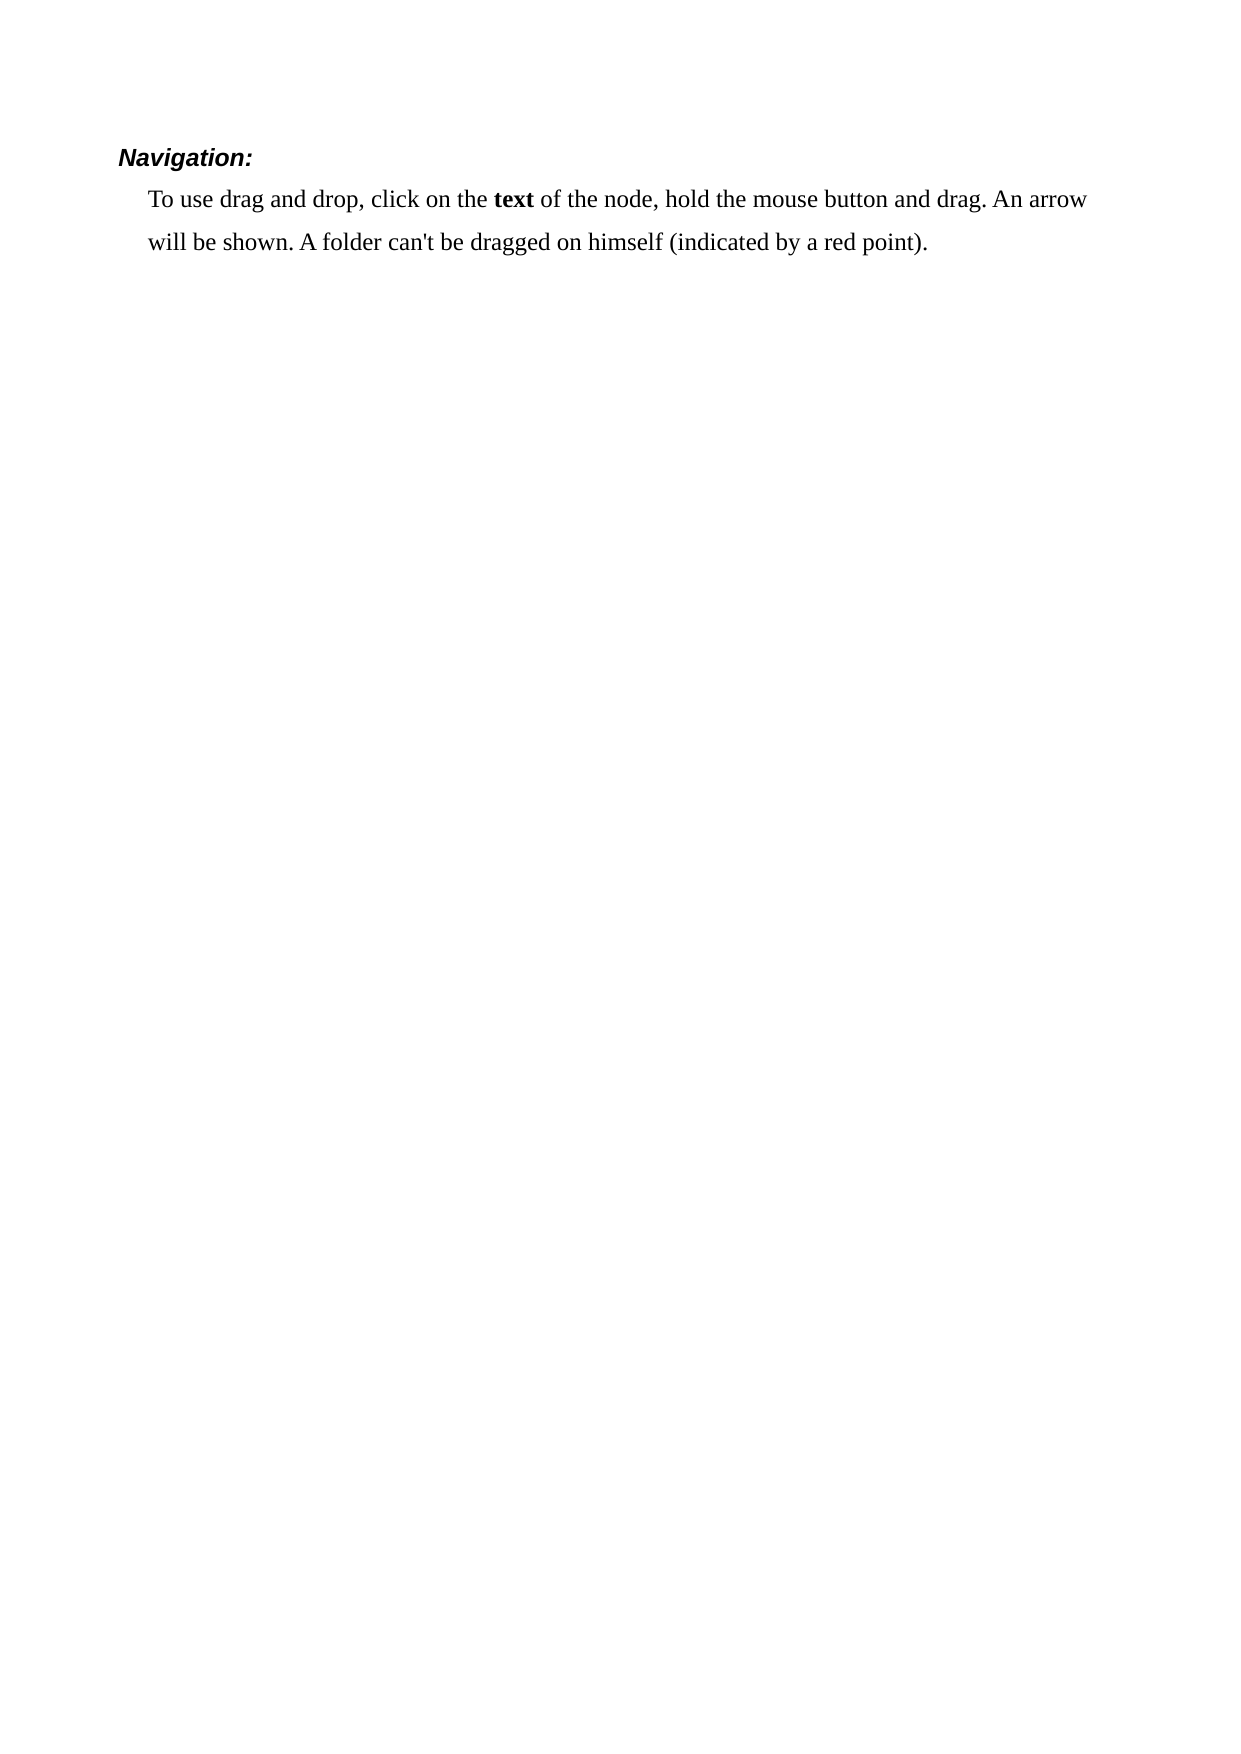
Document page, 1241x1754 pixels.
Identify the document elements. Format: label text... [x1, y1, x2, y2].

subtitle Navigation: [118, 143, 1122, 172]
text To use drag and drop, click on the text of the node, hold the mouse button and drag. An arrow will be shown. A folder can't be dragged on himself (indicated by a red point). [148, 184, 1122, 256]
